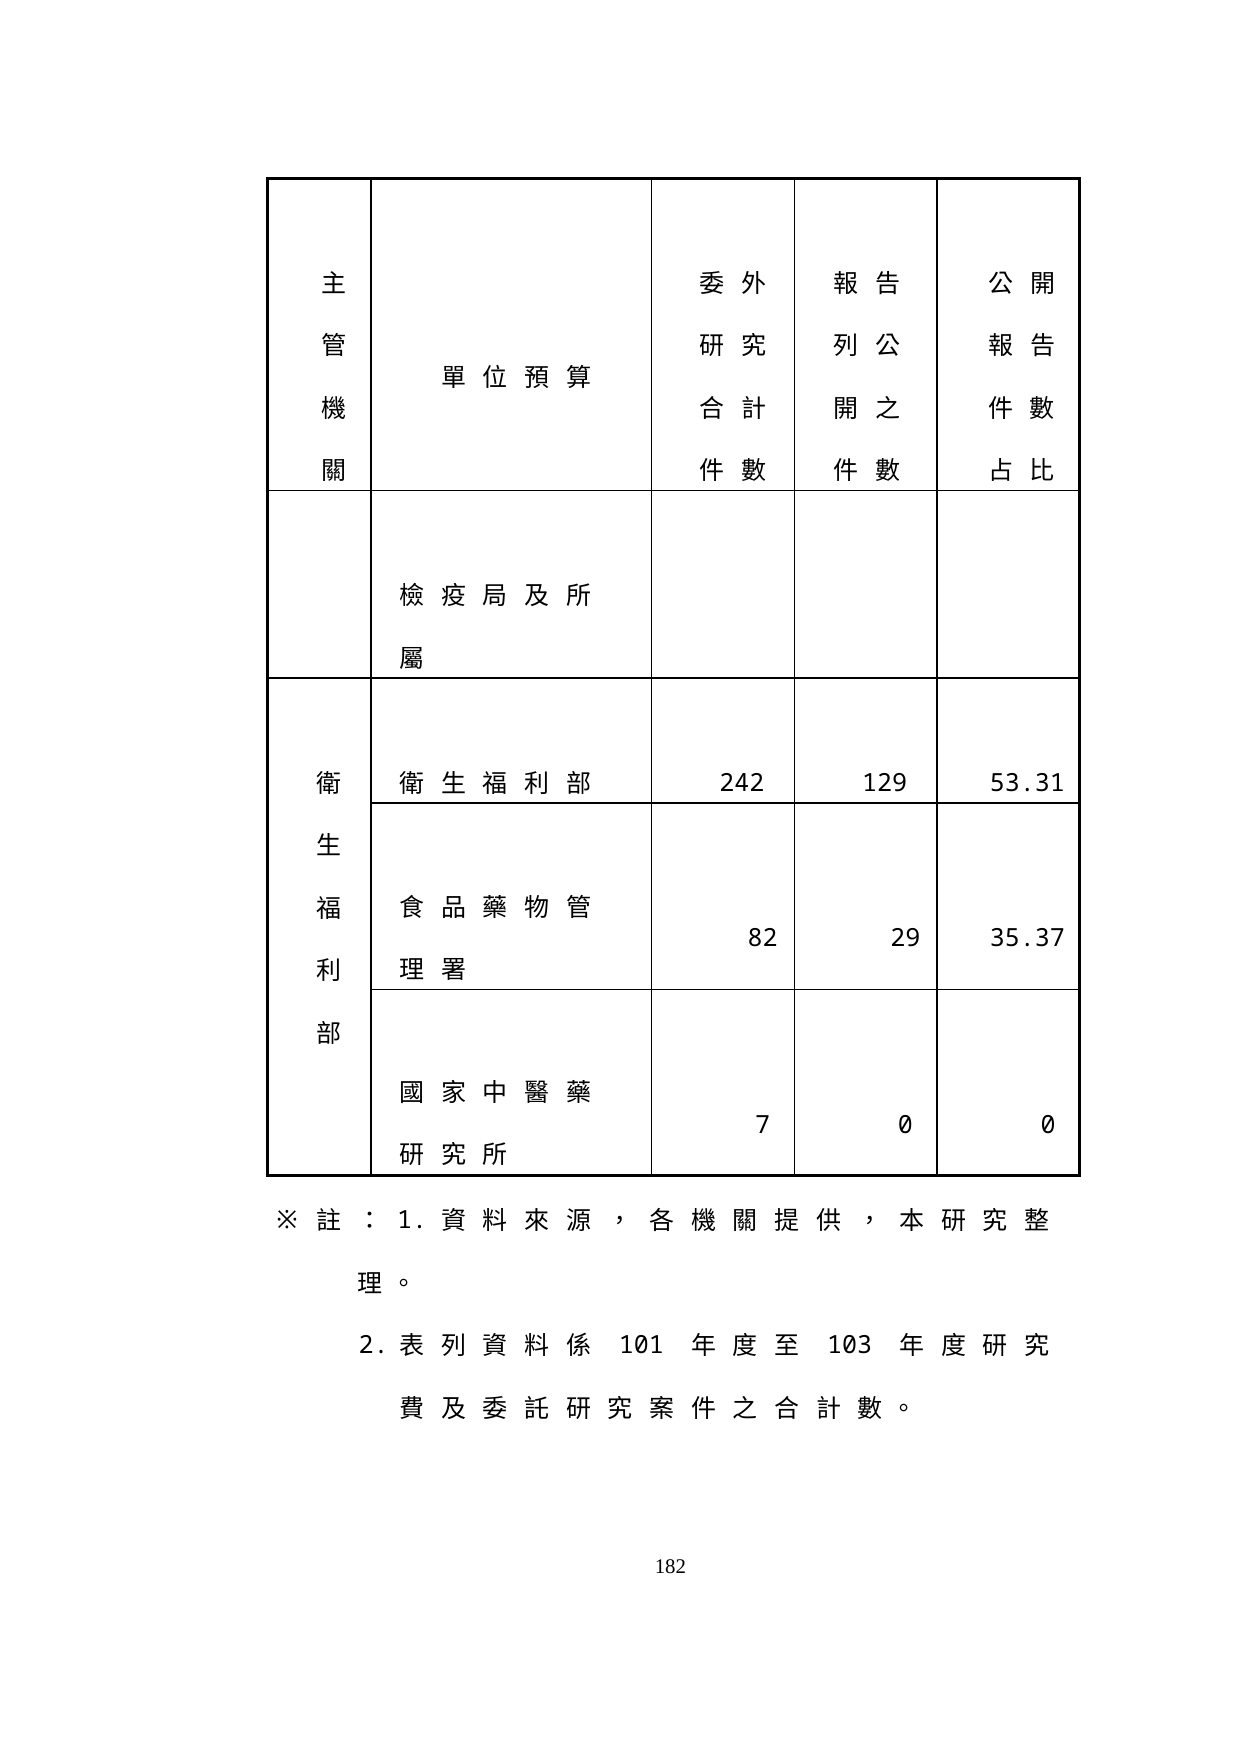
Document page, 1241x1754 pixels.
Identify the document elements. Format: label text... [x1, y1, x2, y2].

table_cell [652, 491, 794, 677]
table_cell 82 [652, 804, 794, 988]
table_cell 7 [652, 990, 794, 1174]
table_cell 國家中醫藥研究所 [372, 990, 651, 1174]
table_cell 食品藥物管理署 [372, 804, 651, 988]
table_cell 衛生福利部 [269, 679, 370, 1174]
table_header 公開報告件數占比 [938, 180, 1078, 490]
text 2.表列資料係101年度至103年度研究費及委託研究案件之合計數。 [257, 1302, 1058, 1427]
table_cell 35.37 [938, 804, 1078, 988]
table_cell 53.31 [938, 679, 1078, 802]
table_header 主管 機關 [269, 180, 370, 490]
table_cell [269, 491, 370, 677]
table_cell 0 [938, 990, 1078, 1174]
table_cell 129 [795, 679, 936, 802]
table_cell [938, 491, 1078, 677]
text ※註：1.資料來源，各機關提供，本研究整理。 [257, 1177, 1058, 1302]
table_cell 242 [652, 679, 794, 802]
table_cell [795, 491, 936, 677]
table_header 單位預算 [372, 180, 651, 490]
table_header 報告列公開之件數 [795, 180, 936, 490]
table_cell 29 [795, 804, 936, 988]
table_cell 0 [795, 990, 936, 1174]
table_cell 檢疫局及所屬 [372, 491, 651, 677]
table_header 委外研究合計件數 [652, 180, 794, 490]
table_cell 衛生福利部 [372, 679, 651, 802]
